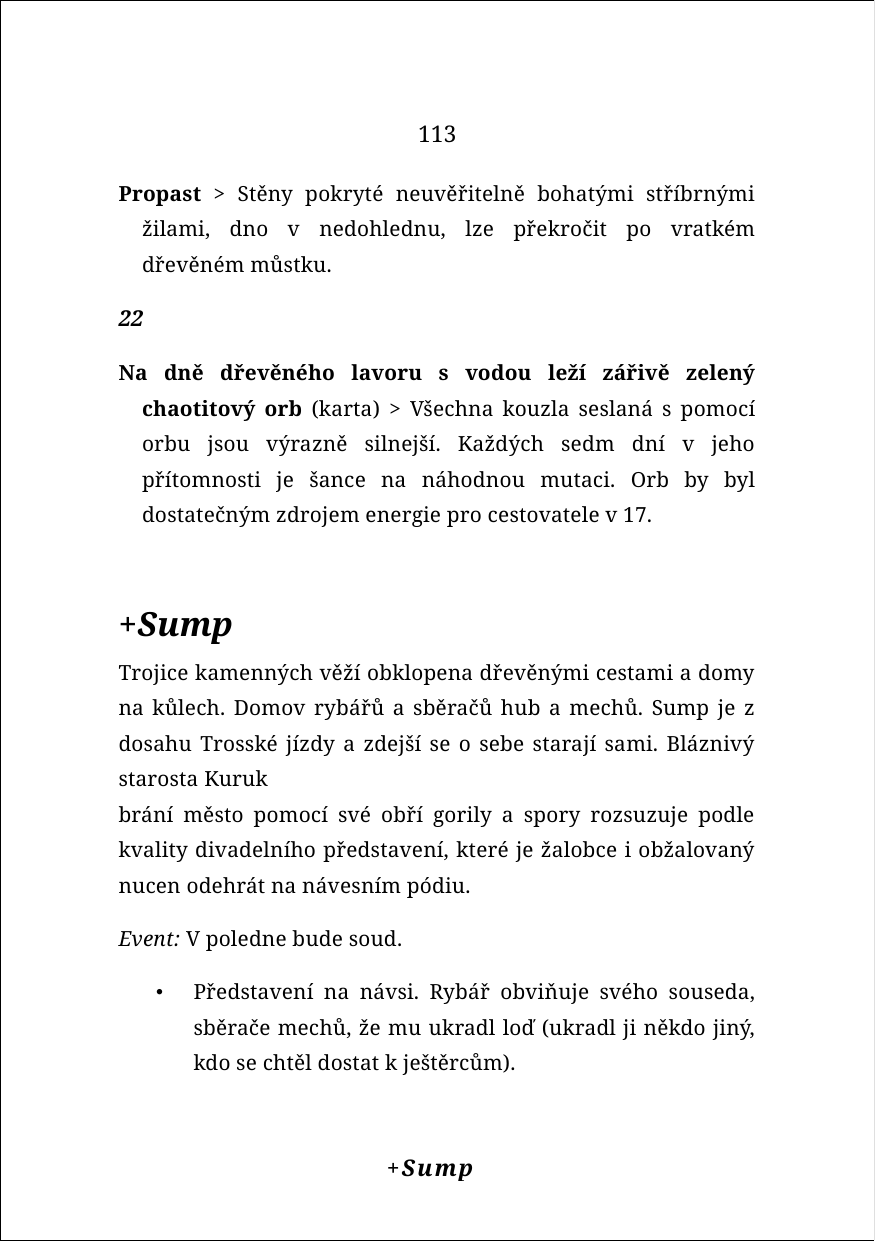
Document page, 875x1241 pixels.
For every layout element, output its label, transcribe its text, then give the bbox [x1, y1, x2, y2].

text 22 [118, 303, 756, 333]
text Propast > Stěny pokryté neuvěřitelně bohatými stříbrnými žilami, dno v nedohlednu, lze překročit po vratkém dřevěném můstku. [118, 179, 756, 278]
text Na dně dřevěného lavoru s vodou leží zářivě zelený chaotitový orb (karta) > Všechna kouzla seslaná s pomocí orbu jsou výrazně silnejší. Každých sedm dní v jeho přítomnosti je šance na náhodnou mutaci. Orb by byl dostatečným zdrojem energie pro cestovatele v 17. [118, 358, 756, 529]
subtitle +Sump [118, 601, 756, 646]
text Event: V poledne bude soud. [118, 924, 756, 953]
text Trojice kamenných věží obklopena dřevěnými cestami a domy na kůlech. Domov rybářů a sběračů hub a mechů. Sump je z dosahu Trosské jízdy a zdejší se o sebe starají sami. Bláznivý starosta Kuruk brání město pomocí své obří gorily a spory rozsuzuje podle kvality divadelního představení, které je žalobce i obžalovaný nucen odehrát na návesním pódiu. [118, 658, 756, 899]
list Představení na návsi. Rybář obviňuje svého souseda, sběrače mechů, že mu ukradl loď (ukradl ji někdo jiný, kdo se chtěl dostat k ještěrcům). [156, 977, 756, 1077]
